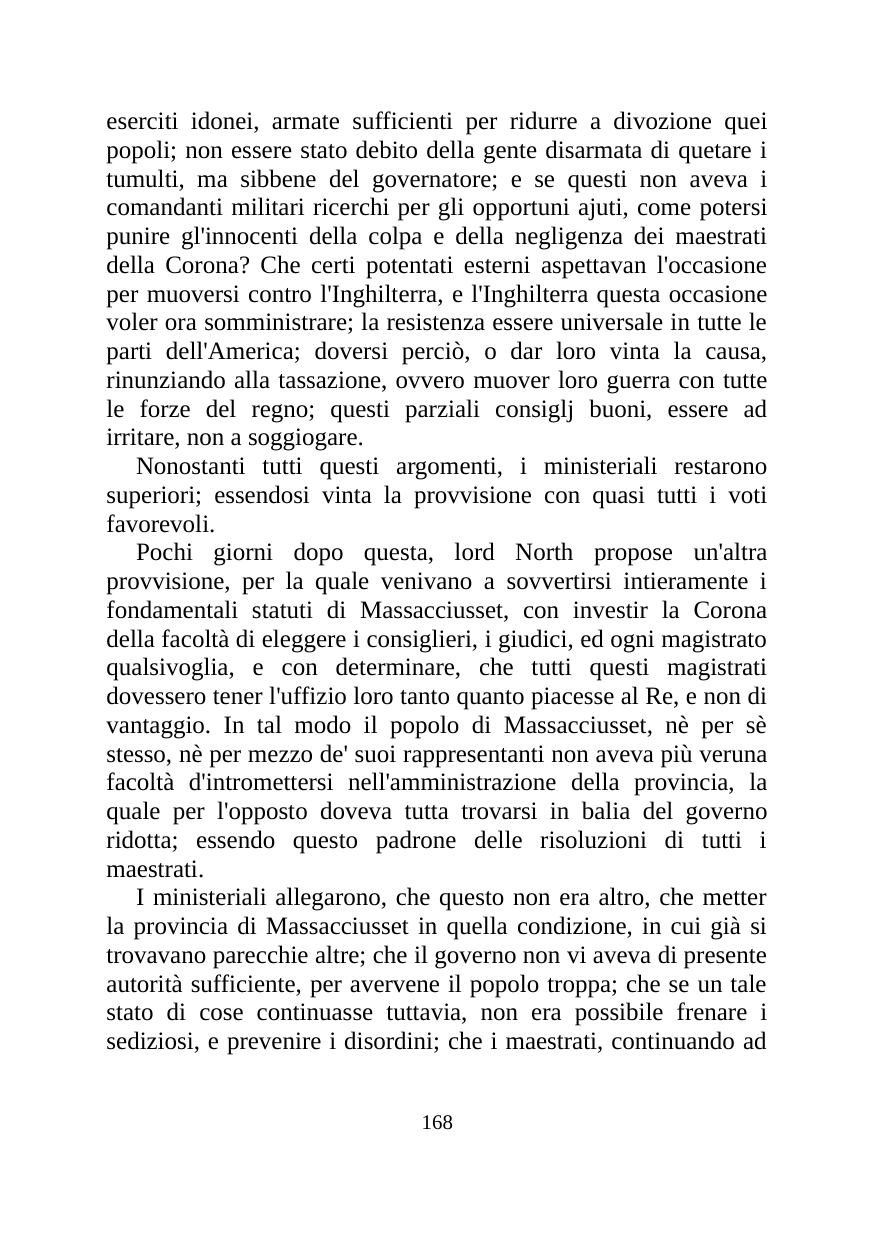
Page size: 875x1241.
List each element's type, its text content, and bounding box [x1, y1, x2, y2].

text eserciti idonei, armate sufficienti per ridurre a divozione quei popoli; non essere stato debito della gente disarmata di quetare i tumulti, ma sibbene del governatore; e se questi non aveva i comandanti militari ricerchi per gli opportuni ajuti, come potersi punire gl'innocenti della colpa e della negligenza dei maestrati della Corona? Che certi potentati esterni aspettavan l'occasione per muoversi contro l'Inghilterra, e l'Inghilterra questa occasione voler ora somministrare; la resistenza essere universale in tutte le parti dell'America; doversi perciò, o dar loro vinta la causa, rinunziando alla tassazione, ovvero muover loro guerra con tutte le forze del regno; questi parziali consiglj buoni, essere ad irritare, non a soggiogare. [106, 106, 768, 451]
text Nonostanti tutti questi argomenti, i ministeriali restarono superiori; essendosi vinta la provvisione con quasi tutti i voti favorevoli. [106, 451, 768, 537]
text I ministeriali allegarono, che questo non era altro, che metter la provincia di Massacciusset in quella condizione, in cui già si trovavano parecchie altre; che il governo non vi aveva di presente autorità sufficiente, per avervene il popolo troppa; che se un tale stato di cose continuasse tuttavia, non era possibile frenare i sediziosi, e prevenire i disordini; che i maestrati, continuando ad [106, 882, 768, 1055]
text Pochi giorni dopo questa, lord North propose un'altra provvisione, per la quale venivano a sovvertirsi intieramente i fondamentali statuti di Massacciusset, con investir la Corona della facoltà di eleggere i consiglieri, i giudici, ed ogni magistrato qualsivoglia, e con determinare, che tutti questi magistrati dovessero tener l'uffizio loro tanto quanto piacesse al Re, e non di vantaggio. In tal modo il popolo di Massacciusset, nè per sè stesso, nè per mezzo de' suoi rappresentanti non aveva più veruna facoltà d'intromettersi nell'amministrazione della provincia, la quale per l'opposto doveva tutta trovarsi in balia del governo ridotta; essendo questo padrone delle risoluzioni di tutti i maestrati. [106, 537, 768, 882]
